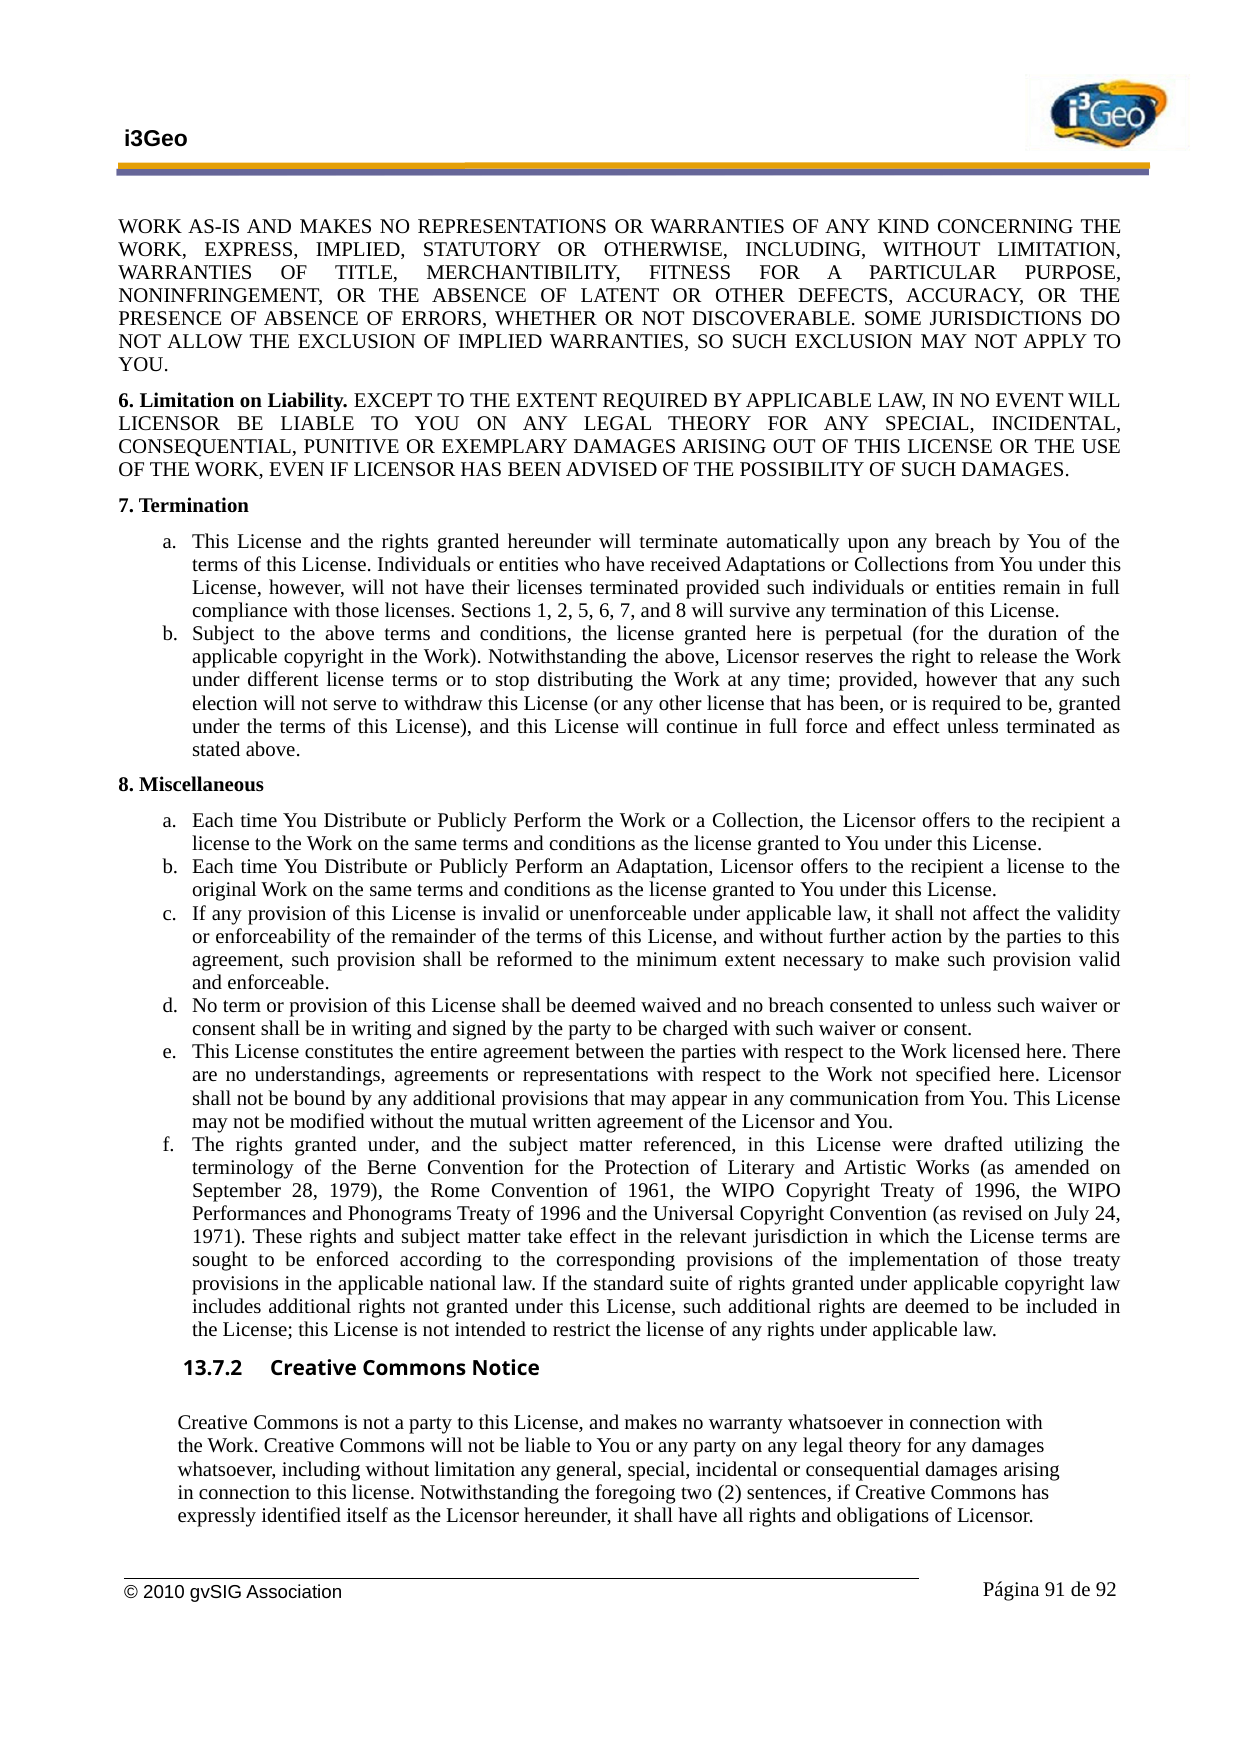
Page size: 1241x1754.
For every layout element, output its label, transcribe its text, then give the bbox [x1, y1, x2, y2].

text 6. Limitation on Liability. EXCEPT TO THE EXTENT REQUIRED BY APPLICABLE LAW, IN NO EVENT WILL LICENSOR BE LIABLE TO YOU ON ANY LEGAL THEORY FOR ANY SPECIAL, INCIDENTAL, CONSEQUENTIAL, PUNITIVE OR EXEMPLARY DAMAGES ARISING OUT OF THIS LICENSE OR THE USE OF THE WORK, EVEN IF LICENSOR HAS BEEN ADVISED OF THE POSSIBILITY OF SUCH DAMAGES. [118, 389, 1122, 481]
text 8. Miscellaneous [118, 773, 1122, 796]
text Creative Commons is not a party to this License, and makes no warranty whatsoever in connection with the Work. Creative Commons will not be liable to You or any party on any legal theory for any damages whatsoever, including without limitation any general, special, incidental or consequential damages arising in connection to this license. Notwithstanding the foregoing two (2) sentences, if Creative Commons has expressly identified itself as the Licensor hereunder, it shall have all rights and obligations of Licensor. [177, 1411, 1063, 1527]
list Subject to the above terms and conditions, the license granted here is perpetual (for the duration of the applicable copyright in the Work). Notwithstanding the above, Licensor reserves the right to release the Work under different license terms or to stop distributing the Work at any time; provided, however that any such election will not serve to withdraw this License (or any other license that has been, or is required to be, granted under the terms of this License), and this License will continue in full force and effect unless terminated as stated above. [162, 622, 1122, 761]
picture [1025, 74, 1191, 151]
list No term or provision of this License shall be deemed waived and no breach consented to unless such waiver or consent shall be in writing and signed by the party to be charged with such waiver or consent. [162, 994, 1122, 1040]
list This License constitutes the entire agreement between the parties with respect to the Work licensed here. There are no understandings, agreements or representations with respect to the Work not specified here. Licensor shall not be bound by any additional provisions that may appear in any communication from You. This License may not be modified without the mutual written agreement of the Licensor and You. [162, 1040, 1122, 1133]
list Each time You Distribute or Publicly Perform an Adaptation, Licensor offers to the recipient a license to the original Work on the same terms and conditions as the license granted to You under this License. [162, 855, 1122, 901]
text WORK AS-IS AND MAKES NO REPRESENTATIONS OR WARRANTIES OF ANY KIND CONCERNING THE WORK, EXPRESS, IMPLIED, STATUTORY OR OTHERWISE, INCLUDING, WITHOUT LIMITATION, WARRANTIES OF TITLE, MERCHANTIBILITY, FITNESS FOR A PARTICULAR PURPOSE, NONINFRINGEMENT, OR THE ABSENCE OF LATENT OR OTHER DEFECTS, ACCURACY, OR THE PRESENCE OF ABSENCE OF ERRORS, WHETHER OR NOT DISCOVERABLE. SOME JURISDICTIONS DO NOT ALLOW THE EXCLUSION OF IMPLIED WARRANTIES, SO SUCH EXCLUSION MAY NOT APPLY TO YOU. [118, 214, 1122, 376]
list The rights granted under, and the subject matter referenced, in this License were drafted utilizing the terminology of the Berne Convention for the Protection of Literary and Artistic Works (as amended on September 28, 1979), the Rome Convention of 1961, the WIPO Copyright Treaty of 1996, the WIPO Performances and Phonograms Treaty of 1996 and the Universal Copyright Convention (as revised on July 24, 1971). These rights and subject matter take effect in the relevant jurisdiction in which the License terms are sought to be enforced according to the corresponding provisions of the implementation of those treaty provisions in the applicable national law. If the standard suite of rights granted under applicable copyright law includes additional rights not granted under this License, such additional rights are deemed to be included in the License; this License is not intended to restrict the license of any rights under applicable law. [162, 1133, 1122, 1341]
list This License and the rights granted hereunder will terminate automatically upon any breach by You of the terms of this License. Individuals or entities who have received Adaptations or Collections from You under this License, however, will not have their licenses terminated provided such individuals or entities remain in full compliance with those licenses. Sections 1, 2, 5, 6, 7, and 8 will survive any termination of this License. [162, 529, 1122, 622]
list If any provision of this License is invalid or unenforceable under applicable law, it shall not affect the validity or enforceability of the remainder of the terms of this License, and without further action by the parties to this agreement, such provision shall be reformed to the minimum extent necessary to make such provision valid and enforceable. [162, 901, 1122, 994]
list Each time You Distribute or Publicly Perform the Work or a Collection, the Licensor offers to the recipient a license to the Work on the same terms and conditions as the license granted to You under this License. [162, 809, 1122, 855]
text 7. Termination [118, 494, 1122, 517]
subtitle Creative Commons Notice [177, 1353, 1063, 1382]
